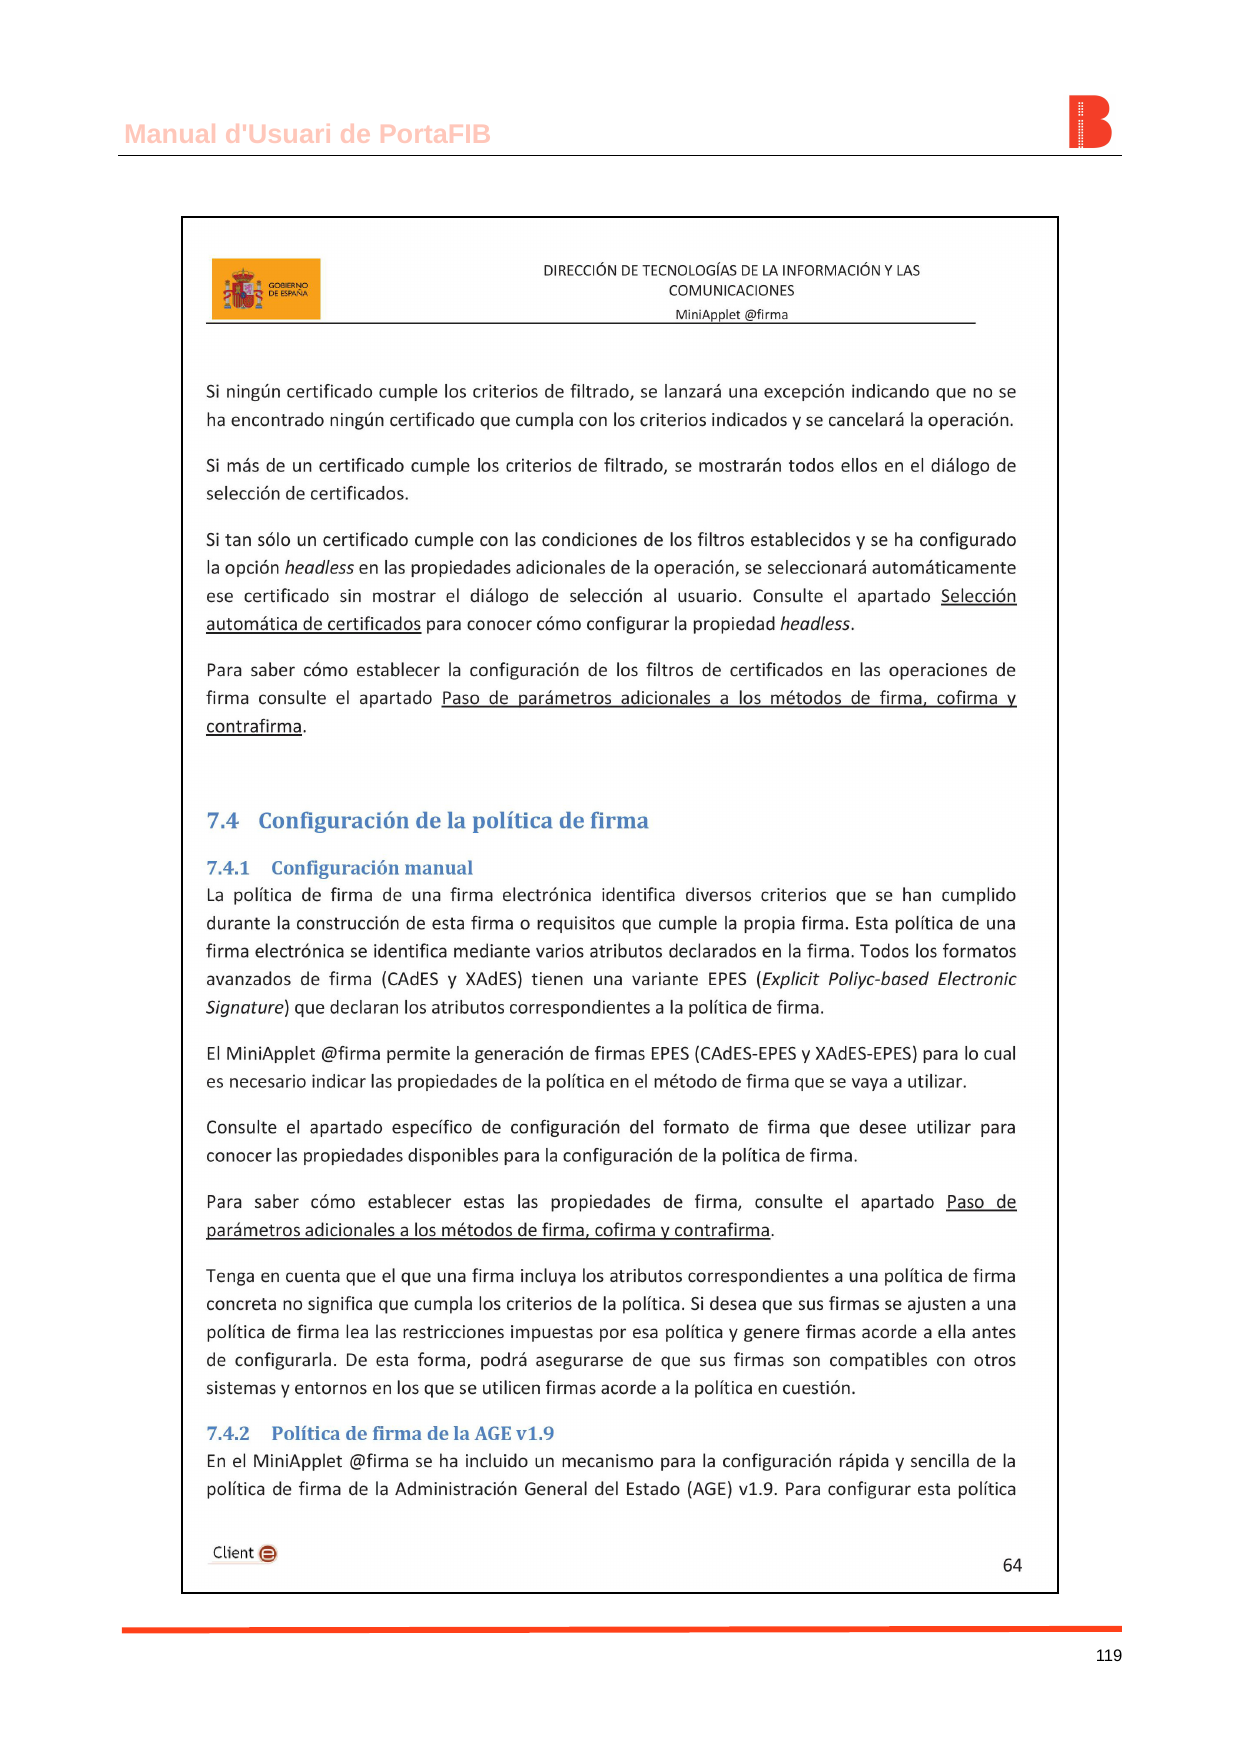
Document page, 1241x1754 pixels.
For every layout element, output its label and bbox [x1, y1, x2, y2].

picture [1063, 94, 1117, 150]
picture [186, 220, 1055, 1589]
